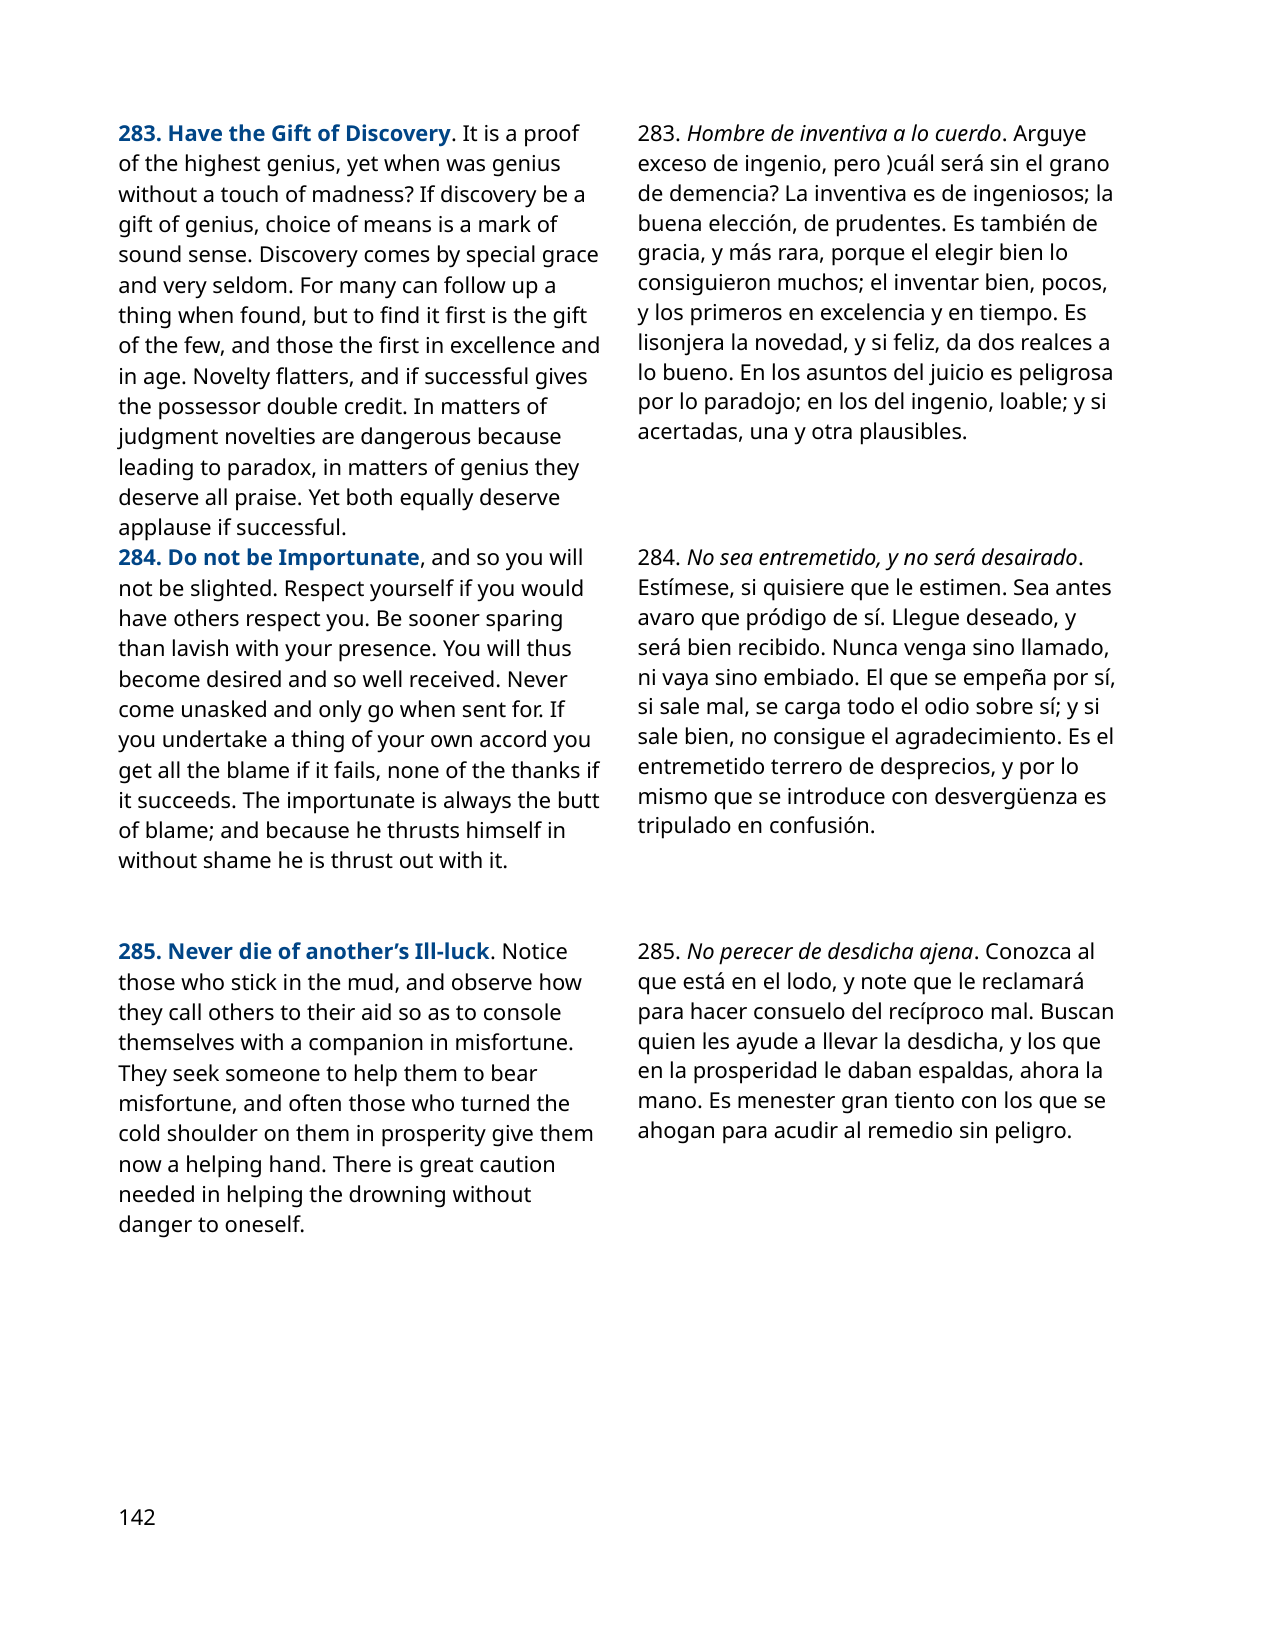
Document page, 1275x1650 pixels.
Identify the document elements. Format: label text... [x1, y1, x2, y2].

table_cell 285. No perecer de desdicha ajena. Conozca al que está en el lodo, y note que le reclamará para hacer consuelo del recíproco mal. Buscan quien les ayude a llevar la desdicha, y los que en la prosperidad le daban espaldas, ahora la mano. Es menester gran tiento con los que se ahogan para acudir al remedio sin peligro. [638, 936, 1157, 1300]
table_cell 285. Never die of another’s Ill-luck. Notice those who stick in the mud, and observe how they call others to their aid so as to console themselves with a companion in misfortune. They seek someone to help them to bear misfortune, and often those who turned the cold shoulder on them in prosperity give them now a helping hand. There is great caution needed in helping the drowning without danger to oneself. [118, 936, 637, 1300]
table_cell 283. Have the Gift of Discovery. It is a proof of the highest genius, yet when was genius without a touch of madness? If discovery be a gift of genius, choice of means is a mark of sound sense. Discovery comes by special grace and very seldom. For many can follow up a thing when found, but to find it first is the gift of the few, and those the first in excellence and in age. Novelty flatters, and if successful gives the possessor double credit. In matters of judgment novelties are dangerous because leading to paradox, in matters of genius they deserve all praise. Yet both equally deserve applause if successful. [118, 118, 637, 542]
table_cell 283. Hombre de inventiva a lo cuerdo. Arguye exceso de ingenio, pero )cuál será sin el grano de demencia? La inventiva es de ingeniosos; la buena elección, de prudentes. Es también de gracia, y más rara, porque el elegir bien lo consiguieron muchos; el inventar bien, pocos, y los primeros en excelencia y en tiempo. Es lisonjera la novedad, y si feliz, da dos realces a lo bueno. En los asuntos del juicio es peligrosa por lo paradojo; en los del ingenio, loable; y si acertadas, una y otra plausibles. [638, 118, 1157, 542]
table_cell 284. Do not be Importunate, and so you will not be slighted. Respect yourself if you would have others respect you. Be sooner sparing than lavish with your presence. You will thus become desired and so well received. Never come unasked and only go when sent for. If you undertake a thing of your own accord you get all the blame if it fails, none of the thanks if it succeeds. The importunate is always the butt of blame; and because he thrusts himself in without shame he is thrust out with it. [118, 543, 637, 936]
table_cell 284. No sea entremetido, y no será desairado. Estímese, si quisiere que le estimen. Sea antes avaro que pródigo de sí. Llegue deseado, y será bien recibido. Nunca venga sino llamado, ni vaya sino embiado. El que se empeña por sí, si sale mal, se carga todo el odio sobre sí; y si sale bien, no consigue el agradecimiento. Es el entremetido terrero de desprecios, y por lo mismo que se introduce con desvergüenza es tripulado en confusión. [638, 543, 1157, 936]
